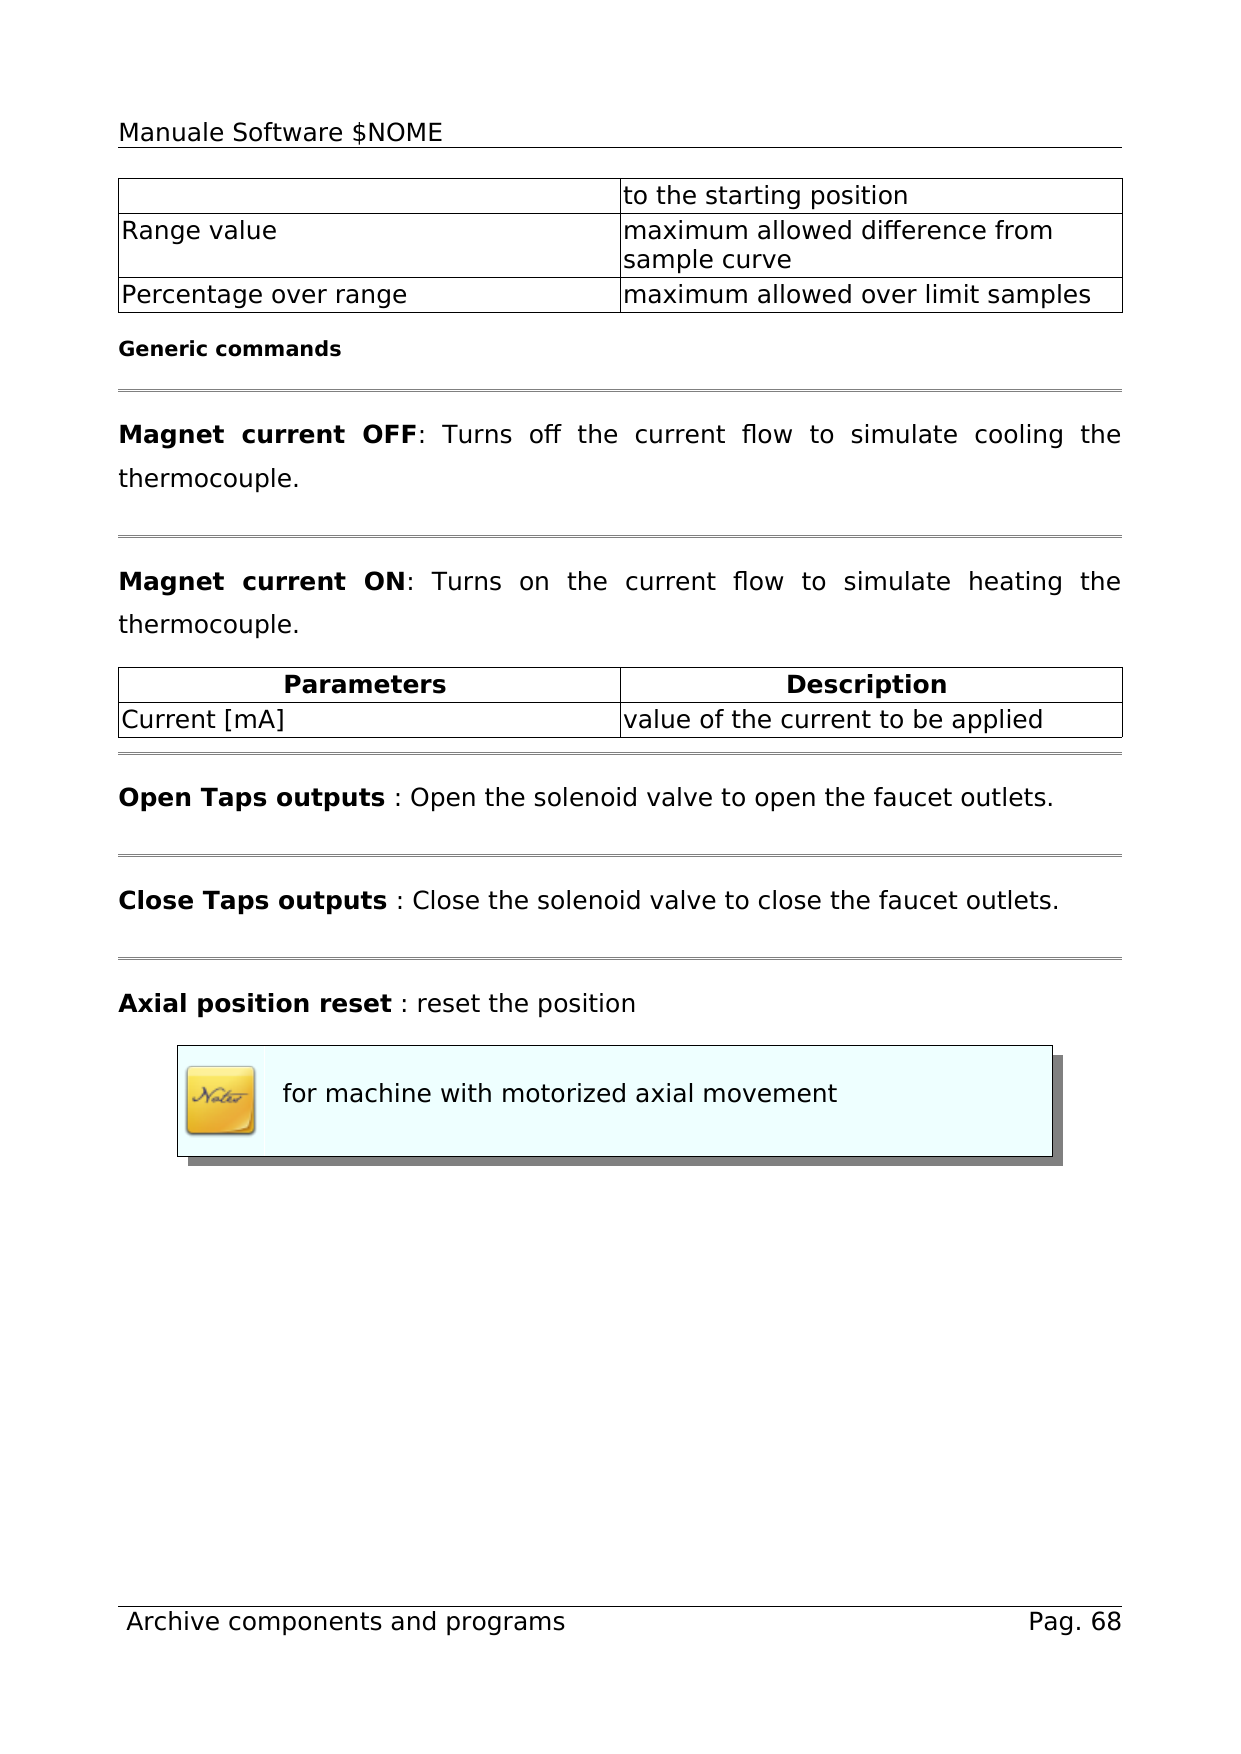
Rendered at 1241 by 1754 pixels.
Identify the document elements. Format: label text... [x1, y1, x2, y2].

picture [183, 1062, 259, 1138]
table_header Description [621, 668, 1122, 702]
table_cell Current [mA] [119, 703, 620, 737]
table_cell Percentage over range [119, 278, 620, 312]
text Close Taps outputs : Close the solenoid valve to close the faucet outlets. [118, 886, 1122, 915]
text Magnet current ON: Turns on the current flow to simulate heating the thermocouple. [118, 567, 1122, 640]
table_header for machine with motorized axial movement [265, 1046, 1052, 1156]
table_cell [119, 179, 620, 213]
text Magnet current OFF: Turns off the current flow to simulate cooling the thermocouple. [118, 421, 1122, 493]
table_cell value of the current to be applied [621, 703, 1122, 737]
text Axial position reset : reset the position [118, 989, 1122, 1018]
subtitle Generic commands [118, 337, 1122, 362]
table_header Parameters [119, 668, 620, 702]
table_cell maximum allowed difference from sample curve [621, 214, 1122, 277]
table_header [178, 1046, 264, 1156]
table_cell to the starting position [621, 179, 1122, 213]
table_cell maximum allowed over limit samples [621, 278, 1122, 312]
table_cell Range value [119, 214, 620, 277]
text Open Taps outputs : Open the solenoid valve to open the faucet outlets. [118, 783, 1122, 813]
